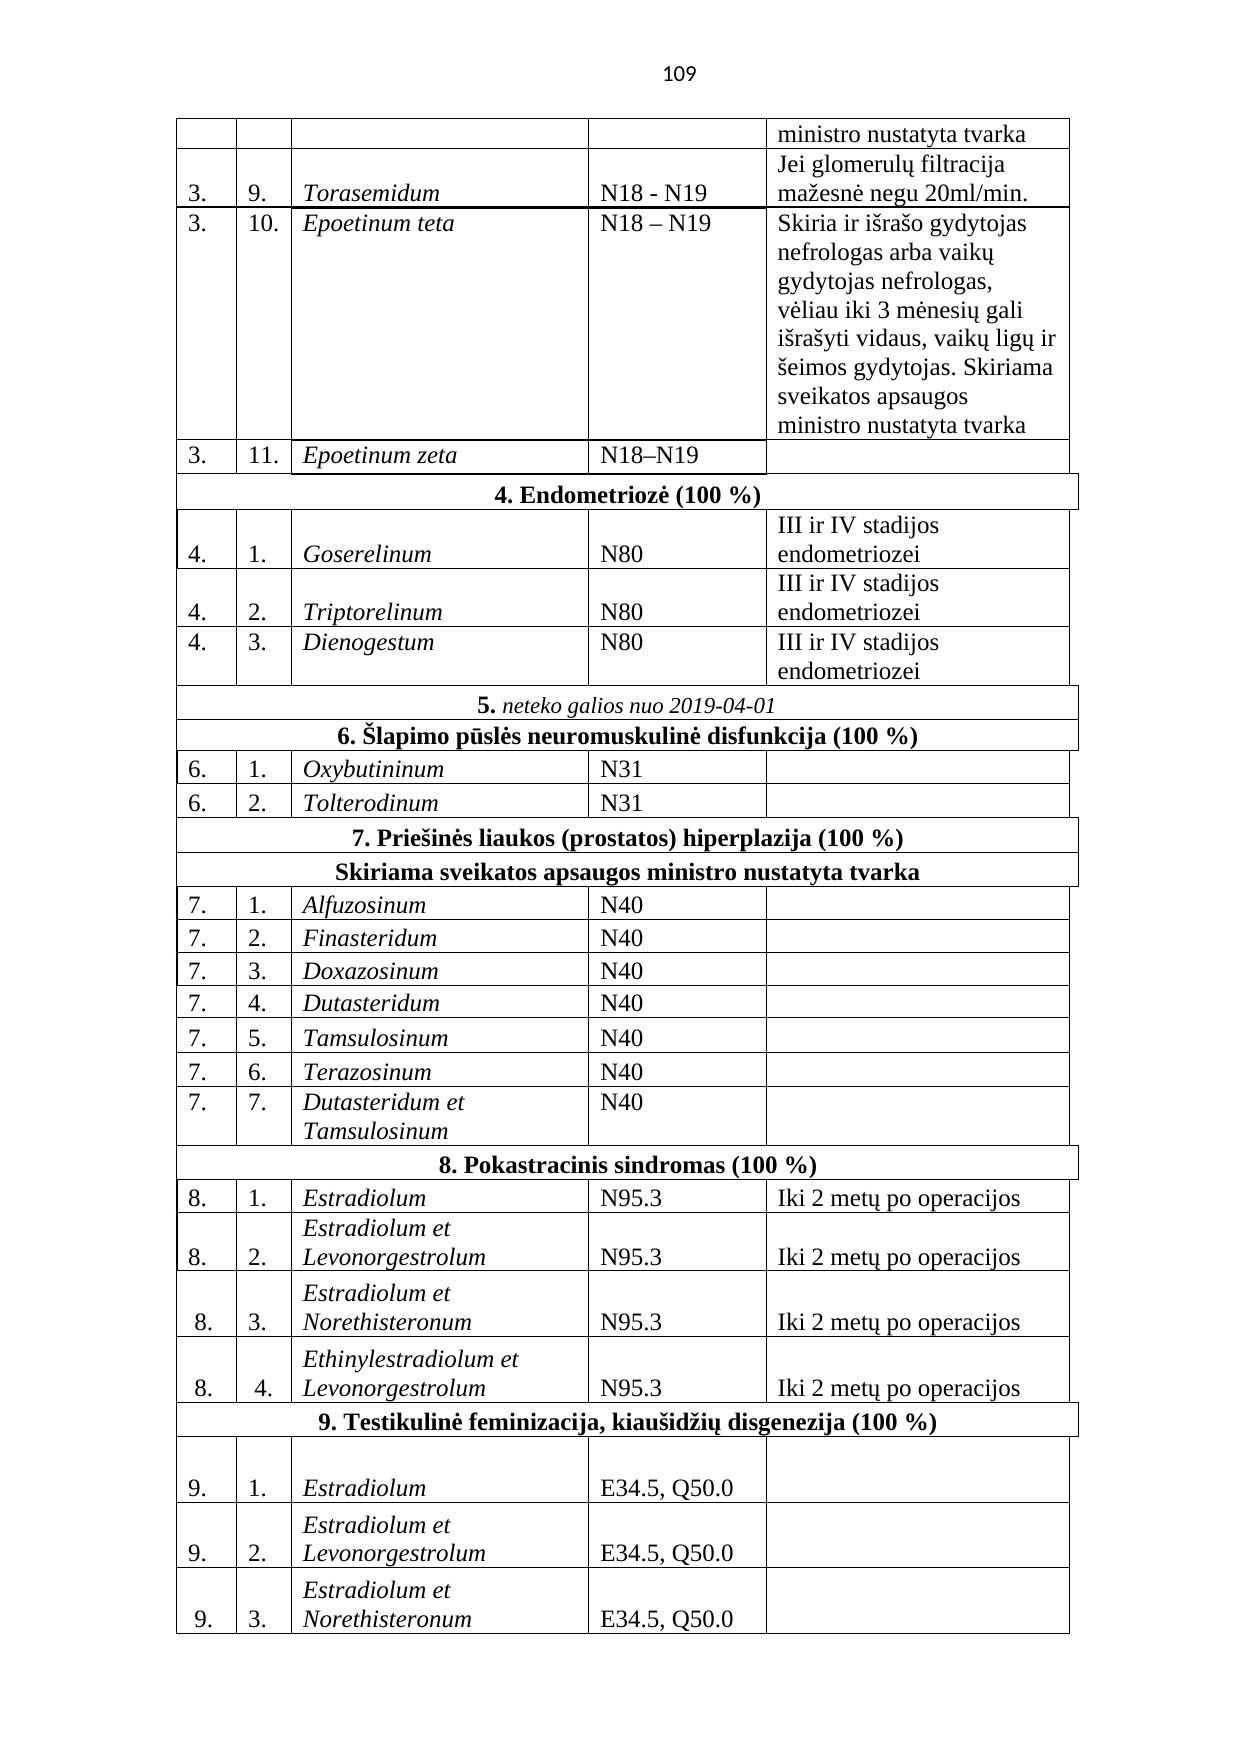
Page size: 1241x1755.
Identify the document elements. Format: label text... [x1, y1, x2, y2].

table_cell [767, 1503, 1069, 1567]
table_cell [1103, 1145, 1109, 1179]
table_cell 6. [178, 751, 236, 783]
table_cell [1074, 118, 1079, 148]
table_cell [1103, 568, 1109, 626]
table_cell 4. [178, 510, 236, 567]
table_cell N18–N19 [589, 441, 766, 473]
table_cell [1084, 750, 1088, 783]
table_cell [1109, 1212, 1123, 1270]
table_cell 8. [177, 1337, 236, 1402]
table_cell [1079, 1567, 1083, 1633]
table_cell [1084, 952, 1088, 984]
table_cell [1084, 1179, 1088, 1212]
table_cell E34.5, Q50.0 [589, 1503, 766, 1567]
table_cell [1088, 568, 1093, 626]
table_cell [1093, 626, 1099, 684]
table_cell Skiriama sveikatos apsaugos ministro nustatyta tvarka [177, 853, 1078, 886]
table_cell Estradiolum et Levonorgestrolum [292, 1213, 588, 1270]
table_cell [1093, 206, 1099, 438]
table_cell [1079, 1436, 1083, 1502]
table_cell [1109, 1567, 1123, 1633]
table_cell [1103, 817, 1109, 852]
table_cell N80 [589, 627, 766, 684]
table_cell [1103, 985, 1109, 1017]
table_cell [1079, 473, 1083, 509]
table_cell [1079, 1270, 1083, 1336]
table_cell [1079, 509, 1083, 567]
table_cell Tamsulosinum [292, 1018, 588, 1052]
table_cell Tolterodinum [292, 784, 588, 817]
table_cell Finasteridum [292, 920, 588, 952]
table_cell [767, 1087, 1069, 1144]
table_cell [1074, 1017, 1079, 1052]
table_cell [1088, 1086, 1093, 1144]
table_cell N18 – N19 [589, 209, 766, 438]
table_cell [1074, 1052, 1079, 1086]
table_cell Dutasteridum [292, 986, 588, 1017]
table_cell [1088, 719, 1093, 750]
table_cell [1103, 886, 1109, 919]
table_cell 1. [237, 1437, 291, 1502]
table_cell [1079, 685, 1083, 719]
table_cell [1093, 985, 1099, 1017]
table_cell N40 [589, 1053, 766, 1086]
table_cell N40 [589, 1018, 766, 1052]
table_cell [1109, 1502, 1123, 1567]
table_cell [1103, 509, 1109, 567]
table_cell [1103, 1052, 1109, 1086]
table_cell [1109, 783, 1123, 817]
table_cell [1093, 1017, 1099, 1052]
table_cell [1099, 1212, 1103, 1270]
table_cell [1103, 719, 1109, 750]
table_cell N40 [589, 953, 766, 984]
table_cell Jei glomerulų filtracija mažesnė negu 20ml/min. [767, 149, 1069, 206]
table_cell [1109, 1086, 1123, 1144]
table_cell [1103, 148, 1109, 206]
table_cell [1103, 952, 1109, 984]
table_cell 7. [178, 887, 236, 919]
table_cell [1074, 148, 1079, 206]
table_cell Skiria ir išrašo gydytojas nefrologas arba vaikų gydytojas nefrologas, vėliau iki 3 mėnesių gali išrašyti vidaus, vaikų ligų ir šeimos gydytojas. Skiriama sveikatos apsaugos ministro nustatyta tvarka [767, 208, 1069, 438]
table_cell [1088, 1179, 1093, 1212]
table_cell [1088, 509, 1093, 567]
table_cell 4. [237, 1337, 291, 1402]
table_cell 5. neteko galios nuo 2019-04-01 [177, 686, 1078, 719]
table_cell [1093, 783, 1099, 817]
table_cell [1109, 568, 1123, 626]
table_cell Triptorelinum [292, 569, 588, 626]
table_cell [1074, 510, 1079, 567]
table_cell 2. [237, 569, 291, 626]
table_cell [1099, 509, 1103, 567]
table_cell 9. [177, 1503, 236, 1567]
table_cell E34.5, Q50.0 [589, 1437, 766, 1502]
table_cell [1093, 1436, 1099, 1502]
table_cell [1079, 206, 1083, 438]
table_cell [1109, 473, 1123, 509]
table_cell [1103, 685, 1109, 719]
table_cell [1103, 1502, 1109, 1567]
table_cell [1079, 626, 1083, 684]
table_cell [1088, 952, 1093, 984]
table_cell [1103, 473, 1109, 509]
table_cell [1099, 626, 1103, 684]
table_cell Oxybutininum [292, 751, 588, 783]
table_cell [1079, 1145, 1083, 1179]
table_cell N95.3 [589, 1180, 766, 1212]
table_cell [1093, 1052, 1099, 1086]
table_cell 9. Testikulinė feminizacija, kiaušidžių disgenezija (100 %) [177, 1403, 1078, 1436]
table_cell N40 [589, 920, 766, 952]
table_cell [1079, 783, 1083, 817]
table_cell [1084, 1270, 1088, 1336]
table_cell [1093, 852, 1099, 886]
table_cell Epoetinum zeta [292, 441, 588, 473]
table_cell [1074, 1437, 1079, 1502]
table_cell [1088, 1145, 1093, 1179]
table_cell 6. [177, 784, 236, 817]
table_cell [1084, 439, 1088, 473]
table_cell [1088, 148, 1093, 206]
table_cell [1093, 817, 1099, 852]
table_cell [1074, 952, 1079, 984]
table_cell [1079, 1086, 1083, 1144]
table_cell [1088, 206, 1093, 438]
table_cell [1088, 919, 1093, 952]
table_cell [1088, 985, 1093, 1017]
table_cell [1099, 886, 1103, 919]
table_cell [1099, 783, 1103, 817]
table_cell [1099, 919, 1103, 952]
table_cell [1093, 685, 1099, 719]
table_cell [1088, 1567, 1093, 1633]
table_cell N40 [589, 887, 766, 919]
table_cell [1099, 817, 1103, 852]
table_cell [1109, 206, 1123, 438]
table_cell III ir IV stadijos endometriozei [767, 627, 1069, 684]
table_cell 2. [237, 784, 291, 817]
table_cell [1084, 783, 1088, 817]
table_cell [767, 440, 1069, 473]
table_cell [1099, 1145, 1103, 1179]
table_cell [1093, 1179, 1099, 1212]
table_cell [1099, 1336, 1103, 1402]
table_cell [1109, 1052, 1123, 1086]
table_cell [1109, 985, 1123, 1017]
table_cell [1099, 1436, 1103, 1502]
table_cell [1093, 886, 1099, 919]
table_cell [1099, 439, 1103, 473]
table_cell [1093, 509, 1099, 567]
table_cell 7. [237, 1087, 291, 1144]
table_cell [1103, 1179, 1109, 1212]
table_cell [1099, 1179, 1103, 1212]
table_cell [1079, 750, 1083, 783]
table_cell [1103, 852, 1109, 886]
table_cell [1099, 852, 1103, 886]
table_cell 7. [177, 1087, 236, 1144]
table_cell [1099, 952, 1103, 984]
table_cell [1088, 1017, 1093, 1052]
table_cell [1103, 1212, 1109, 1270]
table_cell [1079, 1336, 1083, 1402]
table_cell [1103, 919, 1109, 952]
table_cell [1099, 1402, 1103, 1436]
table_cell 9. [177, 1568, 236, 1633]
table_cell [1088, 783, 1093, 817]
table_cell 8. [177, 1271, 236, 1336]
table_cell [1088, 685, 1093, 719]
table_cell [1079, 1212, 1083, 1270]
table_cell [1084, 1502, 1088, 1567]
table_cell [1074, 1336, 1079, 1402]
table_cell Ethinylestradiolum et Levonorgestrolum [292, 1337, 588, 1402]
table_cell [1103, 1436, 1109, 1502]
table_cell N18 - N19 [589, 149, 766, 206]
table_cell Goserelinum [292, 510, 588, 567]
table_cell 2. [237, 1213, 291, 1270]
table_cell [1084, 685, 1088, 719]
table_cell [1084, 1086, 1088, 1144]
table_cell 4. Endometriozė (100 %) [177, 474, 1078, 509]
table_cell [1084, 1336, 1088, 1402]
table_cell 4. [177, 627, 236, 684]
table_cell [1074, 919, 1079, 952]
table_cell N40 [589, 1087, 766, 1144]
table_cell [1084, 919, 1088, 952]
table_cell [1093, 1212, 1099, 1270]
table_cell [1093, 1145, 1099, 1179]
table_cell Estradiolum [292, 1437, 588, 1502]
table_cell Estradiolum et Norethisteronum [292, 1568, 588, 1633]
table_cell [1088, 886, 1093, 919]
table_cell [1074, 887, 1079, 919]
table_cell [1074, 1180, 1079, 1212]
table_cell [1109, 1402, 1123, 1436]
table_cell N95.3 [589, 1337, 766, 1402]
table_cell Dienogestum [292, 627, 588, 684]
table_cell [1099, 206, 1103, 438]
table_cell [1084, 1212, 1088, 1270]
table_cell [1103, 1567, 1109, 1633]
table_cell [1074, 1086, 1079, 1144]
table_cell [1079, 568, 1083, 626]
table_cell [1088, 817, 1093, 852]
table_cell [1079, 439, 1083, 473]
table_cell [1103, 1017, 1109, 1052]
table_cell [1079, 1052, 1083, 1086]
table_cell N80 [589, 510, 766, 567]
table_cell [1079, 1502, 1083, 1567]
table_cell 3. [237, 627, 291, 684]
table_cell [1084, 1145, 1088, 1179]
table_cell 7. [177, 1053, 236, 1086]
table_cell 2. [237, 1503, 291, 1567]
table_cell [1103, 783, 1109, 817]
table_cell [1088, 1336, 1093, 1402]
table_cell [1084, 118, 1088, 148]
table_cell [1088, 1052, 1093, 1086]
table_cell [1079, 886, 1083, 919]
table_cell [1079, 952, 1083, 984]
table_cell [1093, 1270, 1099, 1336]
table_cell [1109, 886, 1123, 919]
table_cell 3. [237, 1568, 291, 1633]
table_cell [1088, 1436, 1093, 1502]
table_cell [1084, 1567, 1088, 1633]
table_cell [1109, 1270, 1123, 1336]
table_cell Iki 2 metų po operacijos [767, 1213, 1069, 1270]
table_cell N40 [589, 986, 766, 1017]
table_cell [1109, 118, 1123, 148]
table_cell [1084, 852, 1088, 886]
table_cell N95.3 [589, 1271, 766, 1336]
table_cell 3. [177, 208, 236, 438]
table_cell [1099, 148, 1103, 206]
table_cell 4. [177, 569, 236, 626]
table_cell [1088, 473, 1093, 509]
table_cell 8. [178, 1180, 236, 1212]
table_cell [1084, 1402, 1088, 1436]
table_cell [1093, 750, 1099, 783]
table_cell E34.5, Q50.0 [589, 1568, 766, 1633]
table_cell [1099, 1567, 1103, 1633]
table_cell [177, 119, 236, 148]
table_cell 8. [178, 1213, 236, 1270]
table_cell [1084, 886, 1088, 919]
table_cell 4. [237, 986, 291, 1017]
table_cell N95.3 [589, 1213, 766, 1270]
table_cell [1109, 509, 1123, 567]
table_cell [1093, 719, 1099, 750]
table_cell 1. [237, 887, 291, 919]
table_cell [589, 119, 766, 148]
table_cell Iki 2 metų po operacijos [767, 1271, 1069, 1336]
table_cell 1. [237, 1180, 291, 1212]
table_cell [1088, 439, 1093, 473]
table_cell [1079, 1017, 1083, 1052]
table_cell [1103, 1336, 1109, 1402]
table_cell [1084, 626, 1088, 684]
table_cell [1109, 1017, 1123, 1052]
table_cell [1109, 685, 1123, 719]
table_cell [1079, 1179, 1083, 1212]
table_cell [1099, 685, 1103, 719]
table_cell [1093, 1336, 1099, 1402]
table_cell [1109, 719, 1123, 750]
table_cell [767, 1437, 1069, 1502]
table_cell 1. [237, 751, 291, 783]
table_cell Doxazosinum [292, 953, 588, 984]
table_cell 7. Priešinės liaukos (prostatos) hiperplazija (100 %) [177, 818, 1078, 852]
table_cell [1109, 919, 1123, 952]
table_cell 6. [237, 1053, 291, 1086]
table_cell [1074, 206, 1079, 438]
table_cell [1088, 118, 1093, 148]
table_cell [1079, 148, 1083, 206]
table_cell 9. [177, 1437, 236, 1502]
table_cell [1093, 473, 1099, 509]
table_cell N31 [589, 784, 766, 817]
table_cell Iki 2 metų po operacijos [767, 1337, 1069, 1402]
table_cell III ir IV stadijos endometriozei [767, 510, 1069, 567]
table_cell N31 [589, 751, 766, 783]
table_cell 9. [237, 149, 291, 206]
table_cell [1084, 148, 1088, 206]
table_cell [1079, 118, 1083, 148]
table_cell 11. [237, 440, 291, 473]
table_cell [1074, 1212, 1079, 1270]
table_cell [1074, 568, 1079, 626]
table_cell [1084, 985, 1088, 1017]
table_cell [1099, 1270, 1103, 1336]
table_cell [1084, 206, 1088, 438]
table_cell [1079, 1402, 1083, 1436]
table_cell [1103, 1270, 1109, 1336]
table_cell [1099, 118, 1103, 148]
table_cell [1093, 148, 1099, 206]
table_cell [767, 887, 1069, 919]
table_cell [1093, 1402, 1099, 1436]
table_cell 10. [237, 208, 291, 438]
table_cell [1074, 751, 1079, 783]
table_cell [1103, 439, 1109, 473]
table_cell [1109, 750, 1123, 783]
table_cell [1093, 568, 1099, 626]
table_cell 3. [177, 149, 236, 206]
table_cell [1103, 750, 1109, 783]
table_cell [767, 784, 1069, 817]
table_cell [1099, 1086, 1103, 1144]
table_cell III ir IV stadijos endometriozei [767, 569, 1069, 626]
table_cell [1084, 817, 1088, 852]
table_cell [1088, 750, 1093, 783]
table_cell [292, 119, 588, 148]
table_cell [1079, 817, 1083, 852]
table_cell [767, 1018, 1069, 1052]
table_cell [1099, 750, 1103, 783]
table_cell [1079, 852, 1083, 886]
table_cell [1093, 952, 1099, 984]
table_cell ministro nustatyta tvarka [767, 119, 1069, 148]
table_cell N80 [589, 569, 766, 626]
table_cell [1074, 439, 1079, 473]
table_cell [767, 751, 1069, 783]
table_cell [1093, 439, 1099, 473]
table_cell [1084, 1436, 1088, 1502]
table_cell [1074, 985, 1079, 1017]
table_cell 5. [237, 1018, 291, 1052]
table_cell 6. Šlapimo pūslės neuromuskulinė disfunkcija (100 %) [177, 720, 1078, 750]
table_cell [1103, 1086, 1109, 1144]
table_cell 3. [237, 953, 291, 984]
table_cell Torasemidum [292, 149, 588, 206]
table_cell 3. [177, 440, 236, 473]
table_cell Estradiolum et Levonorgestrolum [292, 1503, 588, 1567]
table_cell [1079, 919, 1083, 952]
table_cell [1109, 439, 1123, 473]
table_cell Dutasteridum et Tamsulosinum [292, 1087, 588, 1144]
table_cell [237, 119, 291, 148]
table_cell Estradiolum [292, 1180, 588, 1212]
table_cell [767, 986, 1069, 1017]
table_cell [1109, 1179, 1123, 1212]
table_cell 1. [237, 510, 291, 567]
table_cell [1099, 985, 1103, 1017]
table_cell 7. [177, 986, 236, 1017]
table_cell [1109, 952, 1123, 984]
table_cell 3. [237, 1271, 291, 1336]
table_cell [1088, 626, 1093, 684]
table_cell [1088, 1502, 1093, 1567]
table_cell [1099, 568, 1103, 626]
table_cell 2. [237, 920, 291, 952]
table_cell [1084, 719, 1088, 750]
table_cell [1074, 783, 1079, 817]
table_cell [767, 920, 1069, 952]
table_cell [1084, 509, 1088, 567]
table_cell [1088, 1402, 1093, 1436]
table_cell [1084, 1052, 1088, 1086]
table_cell [1103, 626, 1109, 684]
table_cell [1093, 1567, 1099, 1633]
table_cell [1109, 817, 1123, 852]
table_cell 8. Pokastracinis sindromas (100 %) [177, 1146, 1078, 1179]
table_cell [1099, 473, 1103, 509]
table_cell [1109, 1145, 1123, 1179]
table_cell Alfuzosinum [292, 887, 588, 919]
table_cell Terazosinum [292, 1053, 588, 1086]
table_cell [1088, 1270, 1093, 1336]
table_cell [1109, 1336, 1123, 1402]
table_cell 7. [178, 953, 236, 984]
table_cell [1109, 148, 1123, 206]
table_cell [1093, 118, 1099, 148]
table_cell [1109, 1436, 1123, 1502]
table_cell [1084, 1017, 1088, 1052]
table_cell [767, 1053, 1069, 1086]
table_cell [1088, 1212, 1093, 1270]
table_cell [767, 1568, 1069, 1633]
table_cell Epoetinum teta [292, 209, 588, 438]
table_cell [1084, 473, 1088, 509]
table_cell [1093, 1502, 1099, 1567]
table_cell [1079, 985, 1083, 1017]
table_cell 7. [178, 920, 236, 952]
table_cell [1074, 1567, 1079, 1633]
table_cell [1079, 719, 1083, 750]
table_cell [1074, 1270, 1079, 1336]
table_cell [1109, 852, 1123, 886]
table_cell [1074, 1502, 1079, 1567]
table_cell [1109, 626, 1123, 684]
table_cell Estradiolum et Norethisteronum [292, 1271, 588, 1336]
table_cell [1099, 1052, 1103, 1086]
table_cell [1093, 919, 1099, 952]
table_cell [1103, 118, 1109, 148]
table_cell [1074, 626, 1079, 684]
table_cell [1088, 852, 1093, 886]
table_cell 7. [177, 1018, 236, 1052]
table_cell [1099, 1017, 1103, 1052]
table_cell [1099, 1502, 1103, 1567]
table_cell Iki 2 metų po operacijos [767, 1180, 1069, 1212]
table_cell [1103, 206, 1109, 438]
table_cell [1099, 719, 1103, 750]
table_cell [1084, 568, 1088, 626]
table_cell [767, 953, 1069, 984]
table_cell [1103, 1402, 1109, 1436]
table_cell [1093, 1086, 1099, 1144]
